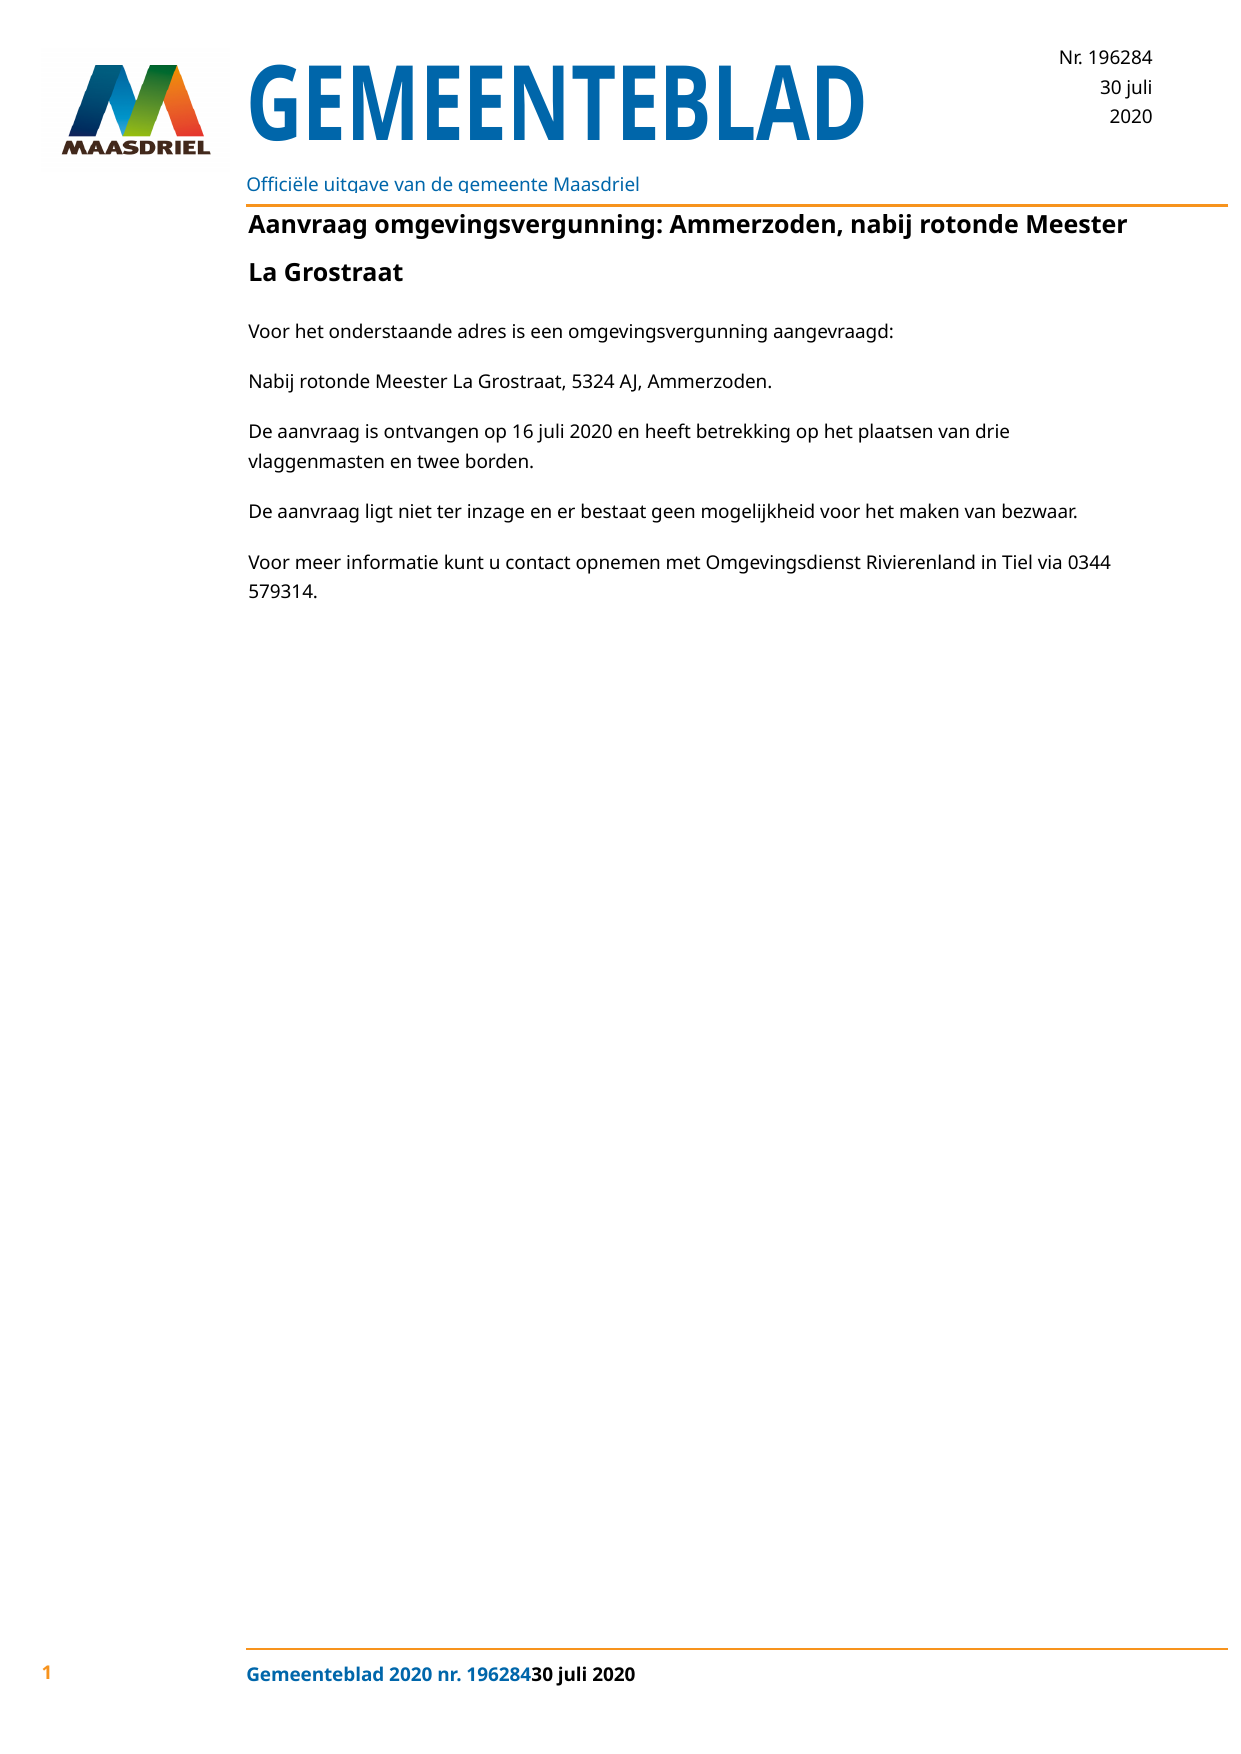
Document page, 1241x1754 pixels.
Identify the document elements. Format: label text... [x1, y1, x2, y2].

text De aanvraag is ontvangen op 16 juli 2020 en heeft betrekking op het plaatsen van drie vlaggenmasten en twee borden. [248, 419, 1152, 474]
text Nabij rotonde Meester La Grostraat, 5324 AJ, Ammerzoden. [248, 368, 1152, 394]
text Aanvraag omgevingsvergunning: Ammerzoden, nabij rotonde Meester La Grostraat [248, 207, 1152, 288]
text Voor meer informatie kunt u contact opnemen met Omgevingsdienst Rivierenland in Tiel via 0344 579314. [248, 549, 1152, 604]
text Voor het onderstaande adres is een omgevingsvergunning aangevraagd: [248, 318, 1152, 344]
picture [41, 47, 231, 172]
text De aanvraag ligt niet ter inzage en er bestaat geen mogelijkheid voor het maken van bezwaar. [248, 499, 1152, 524]
